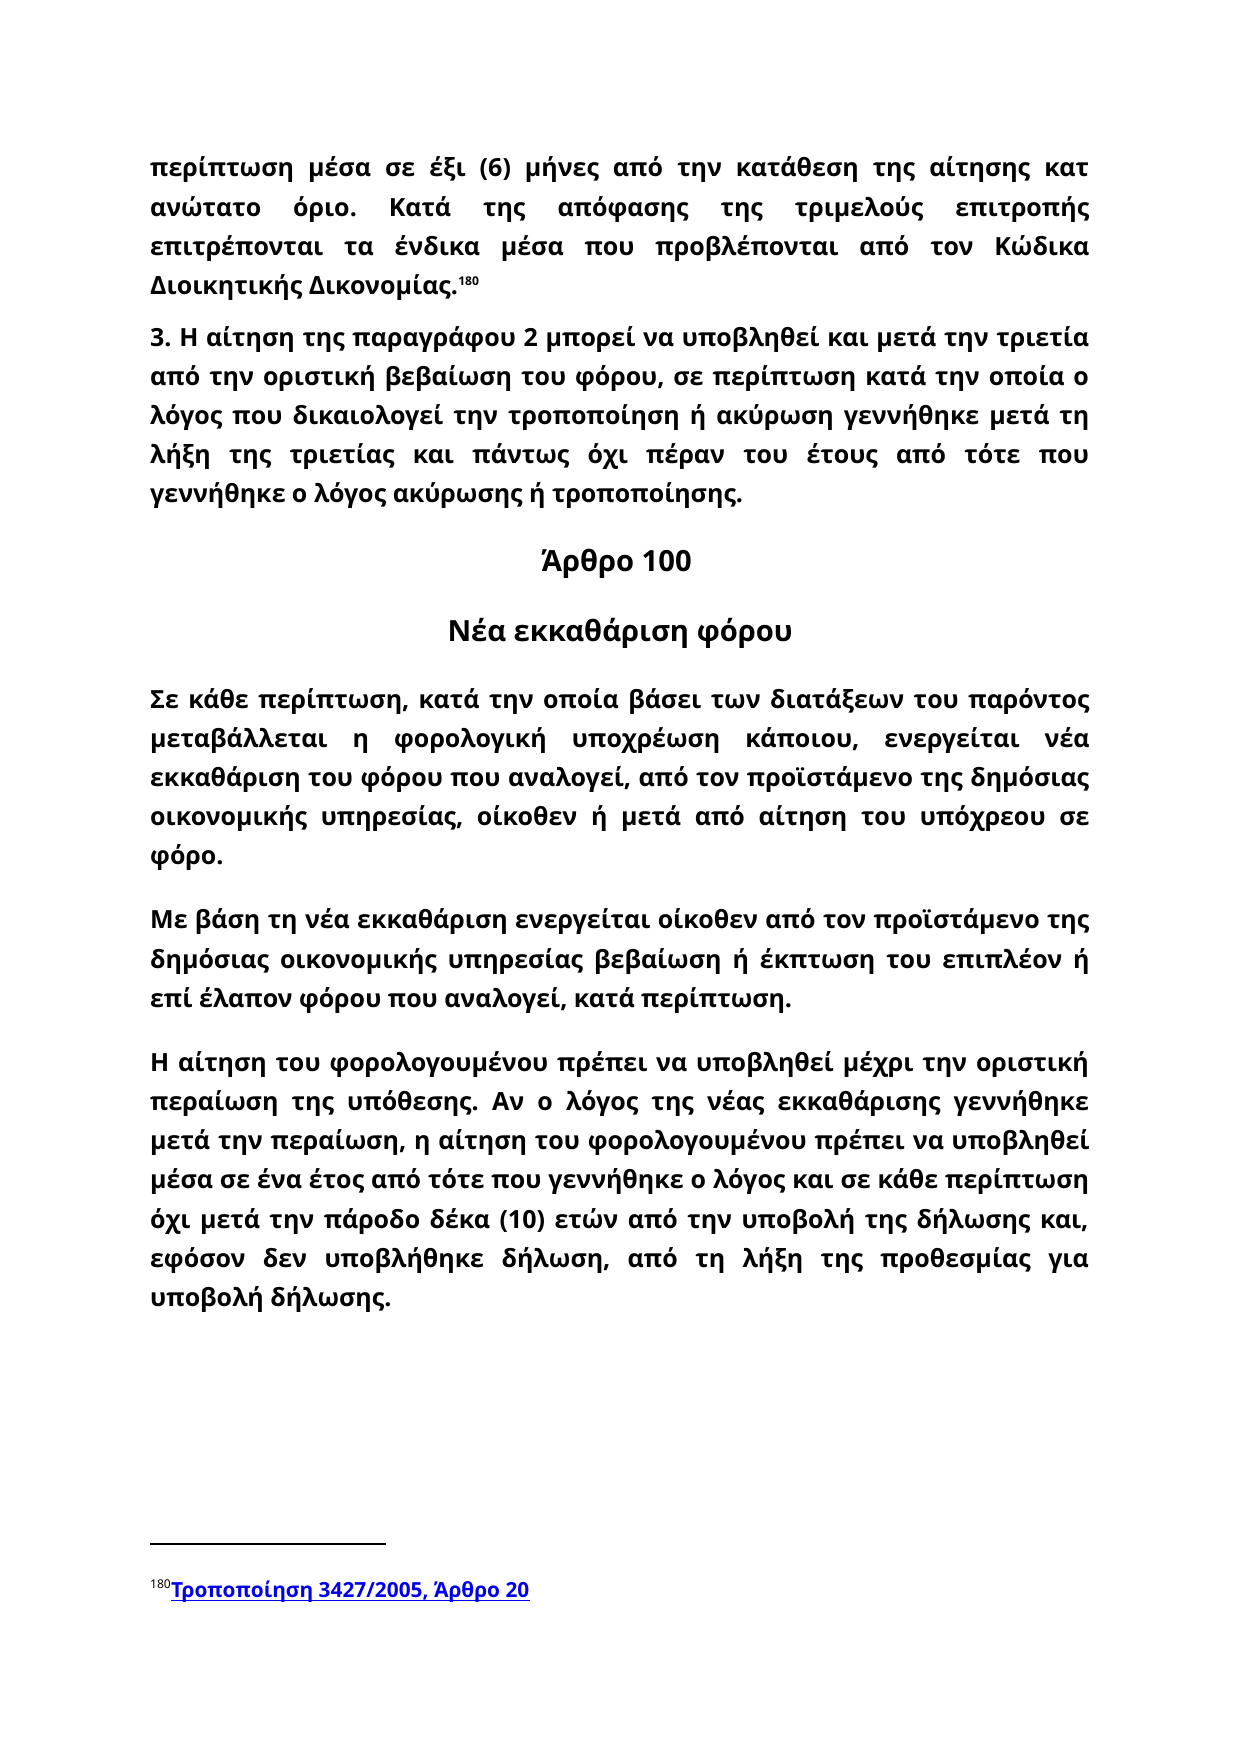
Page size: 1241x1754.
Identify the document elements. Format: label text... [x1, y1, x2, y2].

text Τροποποίηση 3427/2005, Άρθρο 20 [150, 1576, 1090, 1604]
text Η αίτηση του φορολογουμένου πρέπει να υποβληθεί μέχρι την οριστική περαίωση της υπόθεσης. Αν ο λόγος της νέας εκκαθάρισης γεννήθηκε μετά την περαίωση, η αίτηση του φορολογουμένου πρέπει να υποβληθεί μέσα σε ένα έτος από τότε που γεννήθηκε ο λόγος και σε κάθε περίπτωση όχι μετά την πάροδο δέκα (10) ετών από την υποβολή της δήλωσης και, εφόσον δεν υποβλήθηκε δήλωση, από τη λήξη της προθεσμίας για υποβολή δήλωσης. [150, 1044, 1090, 1314]
text 3. Η αίτηση της παραγράφου 2 μπορεί να υποβληθεί και μετά την τριετία από την οριστική βεβαίωση του φόρου, σε περίπτωση κατά την οποία ο λόγος που δικαιολογεί την τροποποίηση ή ακύρωση γεννήθηκε μετά τη λήξη της τριετίας και πάντως όχι πέραν του έτους από τότε που γεννήθηκε ο λόγος ακύρωσης ή τροποποίησης. [150, 319, 1090, 510]
text Σε κάθε περίπτωση, κατά την οποία βάσει των διατάξεων του παρόντος μεταβάλλεται η φορολογική υποχρέωση κάποιου, ενεργείται νέα εκκαθάριση του φόρου που αναλογεί, από τον προϊστάμενο της δημόσιας οικονομικής υπηρεσίας, οίκοθεν ή μετά από αίτηση του υπόχρεου σε φόρο. [150, 681, 1090, 872]
subtitle Νέα εκκαθάριση φόρου [150, 611, 1090, 650]
text περίπτωση μέσα σε έξι (6) μήνες από την κατάθεση της αίτησης κατ ανώτατο όριο. Κατά της απόφασης της τριμελούς επιτροπής επιτρέπονται τα ένδικα μέσα που προβλέπονται από τον Κώδικα Διοικητικής Δικονομίας. [150, 150, 1090, 302]
text Με βάση τη νέα εκκαθάριση ενεργείται οίκοθεν από τον προϊστάμενο της δημόσιας οικονομικής υπηρεσίας βεβαίωση ή έκπτωση του επιπλέον ή επί έλαπον φόρου που αναλογεί, κατά περίπτωση. [150, 902, 1090, 1014]
subtitle Άρθρο 100 [150, 540, 1090, 580]
